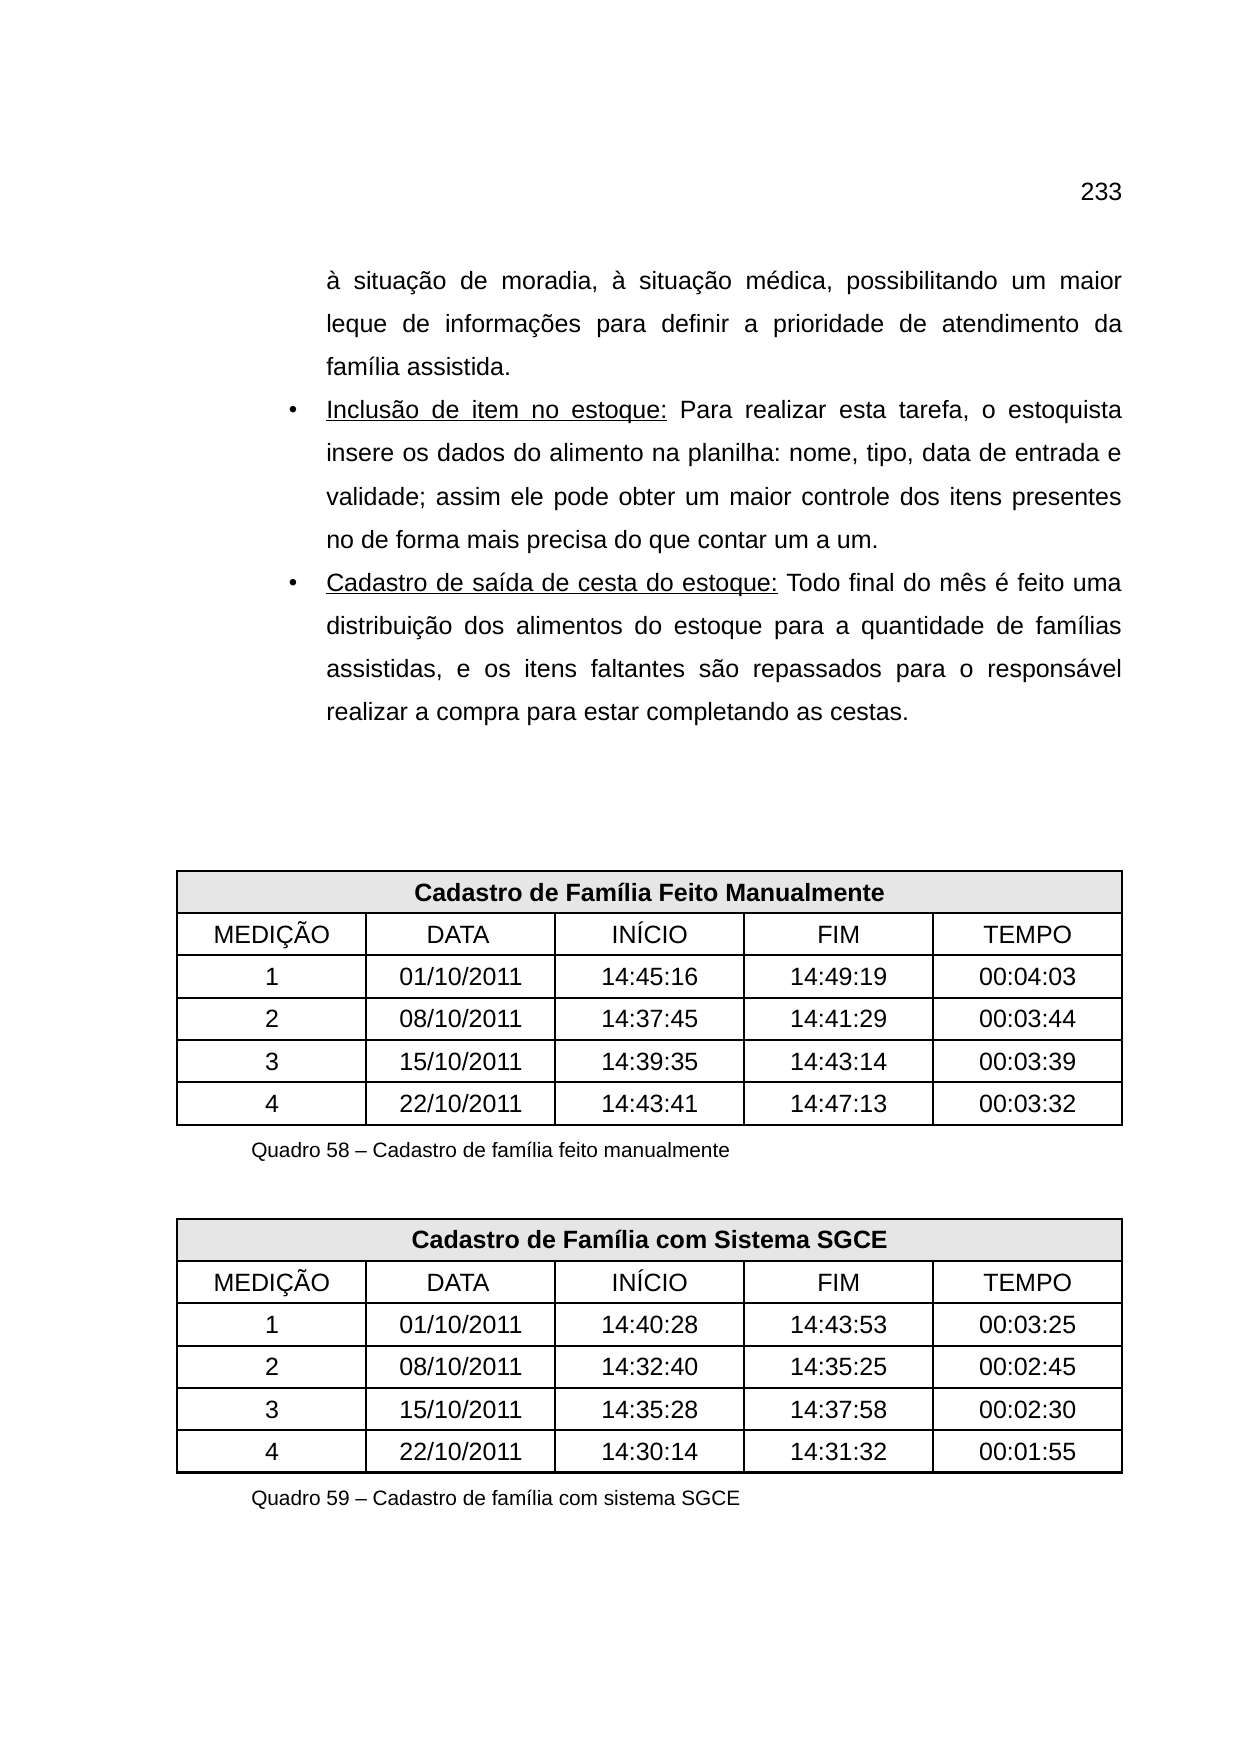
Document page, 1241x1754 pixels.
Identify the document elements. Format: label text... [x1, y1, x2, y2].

table_cell FIM [745, 914, 932, 954]
table_cell 08/10/2011 [367, 1347, 554, 1387]
table_cell 14:43:41 [556, 1083, 743, 1123]
table_cell 22/10/2011 [367, 1083, 554, 1123]
table_cell 15/10/2011 [367, 1041, 554, 1081]
list à situação de moradia, à situação médica, possibilitando um maior leque de informações para definir a prioridade de atendimento da família assistida. [288, 266, 1122, 381]
table_cell 14:30:14 [556, 1431, 743, 1471]
text Quadro 59 – Cadastro de família com sistema SGCE [177, 1486, 1122, 1510]
table_cell 14:40:28 [556, 1304, 743, 1344]
table_cell 14:45:16 [556, 956, 743, 997]
table_cell DATA [367, 914, 554, 954]
table_cell 14:31:32 [745, 1431, 932, 1471]
table_cell 00:01:55 [934, 1431, 1121, 1471]
table_cell FIM [745, 1262, 932, 1302]
table_cell 14:41:29 [745, 999, 932, 1039]
list Cadastro de saída de cesta do estoque: Todo final do mês é feito uma distribuição dos alimentos do estoque para a quantidade de famílias assistidas, e os itens faltantes são repassados para o responsável realizar a compra para estar completando as cestas. [288, 568, 1122, 726]
table_cell TEMPO [934, 914, 1121, 954]
table_cell 14:35:25 [745, 1347, 932, 1387]
table_header Cadastro de Família com Sistema SGCE [178, 1220, 1121, 1260]
table_cell TEMPO [934, 1262, 1121, 1302]
table_cell 3 [178, 1389, 365, 1429]
table_cell 00:02:45 [934, 1347, 1121, 1387]
table_cell 01/10/2011 [367, 1304, 554, 1344]
table_cell 14:43:53 [745, 1304, 932, 1344]
table_cell 2 [178, 999, 365, 1039]
table_cell INÍCIO [556, 1262, 743, 1302]
table_cell DATA [367, 1262, 554, 1302]
table_cell 1 [178, 956, 365, 997]
table_cell 00:02:30 [934, 1389, 1121, 1429]
list Inclusão de item no estoque: Para realizar esta tarefa, o estoquista insere os dados do alimento na planilha: nome, tipo, data de entrada e validade; assim ele pode obter um maior controle dos itens presentes no de forma mais precisa do que contar um a um. [288, 395, 1122, 553]
table_cell 00:03:32 [934, 1083, 1121, 1123]
table_cell 00:03:44 [934, 999, 1121, 1039]
table_cell 2 [178, 1347, 365, 1387]
table_cell 08/10/2011 [367, 999, 554, 1039]
table_header Cadastro de Família Feito Manualmente [178, 872, 1121, 912]
table_cell 14:37:45 [556, 999, 743, 1039]
table_cell 01/10/2011 [367, 956, 554, 997]
table_cell 00:04:03 [934, 956, 1121, 997]
text Quadro 58 – Cadastro de família feito manualmente [177, 1138, 1122, 1162]
table_cell MEDIÇÃO [178, 914, 365, 954]
table_cell 14:43:14 [745, 1041, 932, 1081]
table_cell 4 [178, 1083, 365, 1123]
table_cell 14:35:28 [556, 1389, 743, 1429]
table_cell 00:03:25 [934, 1304, 1121, 1344]
table_cell 00:03:39 [934, 1041, 1121, 1081]
table_cell 4 [178, 1431, 365, 1471]
table_cell MEDIÇÃO [178, 1262, 365, 1302]
table_cell 3 [178, 1041, 365, 1081]
table_cell 14:32:40 [556, 1347, 743, 1387]
table_cell INÍCIO [556, 914, 743, 954]
table_cell 1 [178, 1304, 365, 1344]
table_cell 22/10/2011 [367, 1431, 554, 1471]
table_cell 15/10/2011 [367, 1389, 554, 1429]
table_cell 14:49:19 [745, 956, 932, 997]
table_cell 14:37:58 [745, 1389, 932, 1429]
table_cell 14:47:13 [745, 1083, 932, 1123]
table_cell 14:39:35 [556, 1041, 743, 1081]
